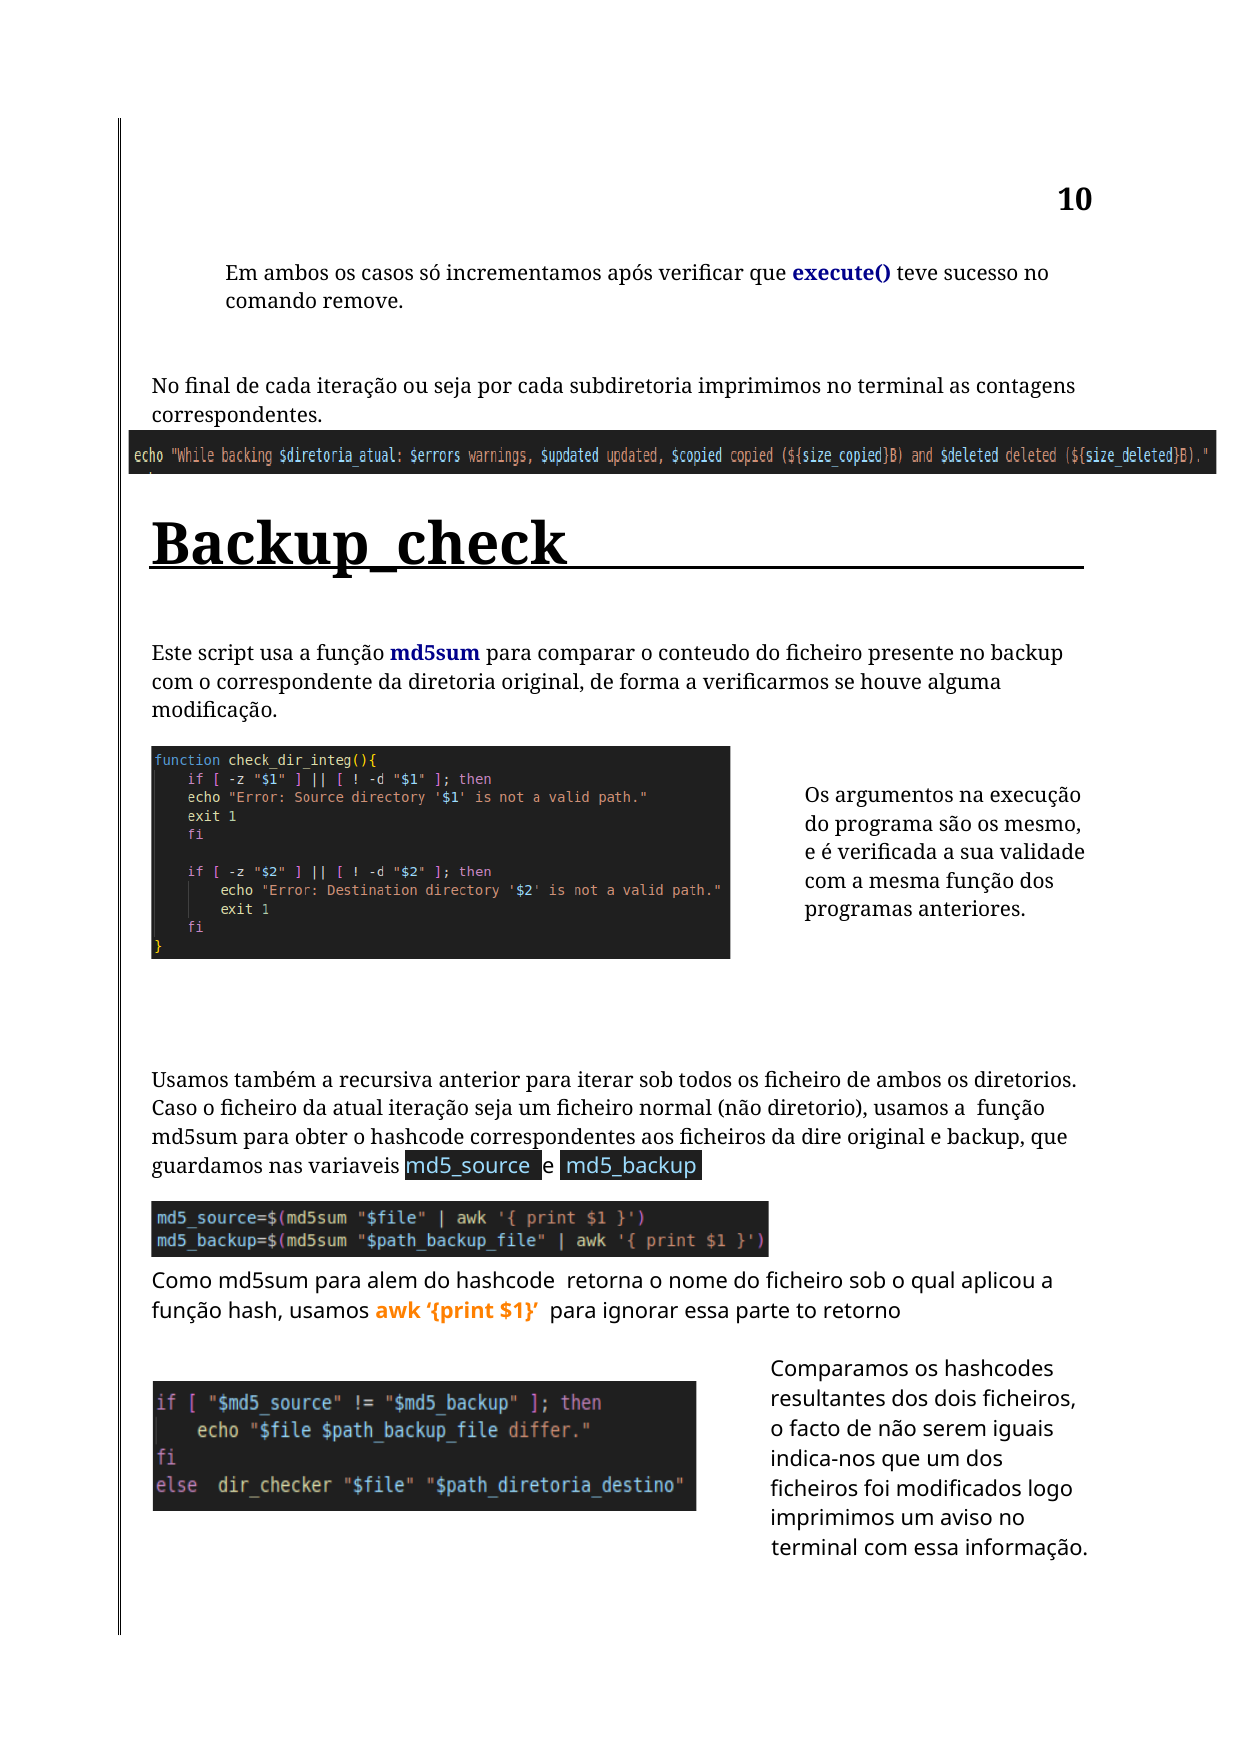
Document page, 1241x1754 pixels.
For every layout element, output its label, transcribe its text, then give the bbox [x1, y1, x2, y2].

text Como md5sum para alem do hashcode retorna o nome do ficheiro sob o qual aplicou a função hash, usamos awk ‘{print $1}’ para ignorar essa parte to retorno [151, 1265, 1092, 1325]
picture [151, 1201, 769, 1257]
picture [128, 430, 1217, 474]
picture [151, 746, 731, 959]
text terminal com essa informação. [225, 1532, 1092, 1562]
text Usamos também a recursiva anterior para iterar sob todos os ficheiro de ambos os diretorios. Caso o ficheiro da atual iteração seja um ficheiro normal (não diretorio), usamos a função md5sum para obter o hashcode correspondentes aos ficheiros da dire original e backup, que guardamos nas variaveis md5_source e md5_backup [151, 1065, 1092, 1180]
text Os argumentos na execução do programa são os mesmo, e é verificada a sua validade com a mesma função dos programas anteriores. [731, 781, 1092, 923]
picture [152, 1381, 697, 1511]
text Comparamos os hashcodes resultantes dos dois ficheiros, o facto de não serem iguais indica-nos que um dos ficheiros foi modificados logo imprimimos um aviso no [225, 1353, 1092, 1532]
text No final de cada iteração ou seja por cada subdiretoria imprimimos no terminal as contagens correspondentes. [151, 371, 1092, 428]
text Este script usa a função md5sum para comparar o conteudo do ficheiro presente no backup com o correspondente da diretoria original, de forma a verificarmos se houve alguma modificação. [151, 638, 1092, 724]
text Em ambos os casos só incrementamos após verificar que execute() teve sucesso no comando remove. [225, 258, 1092, 314]
text Backup_check [151, 502, 1092, 582]
